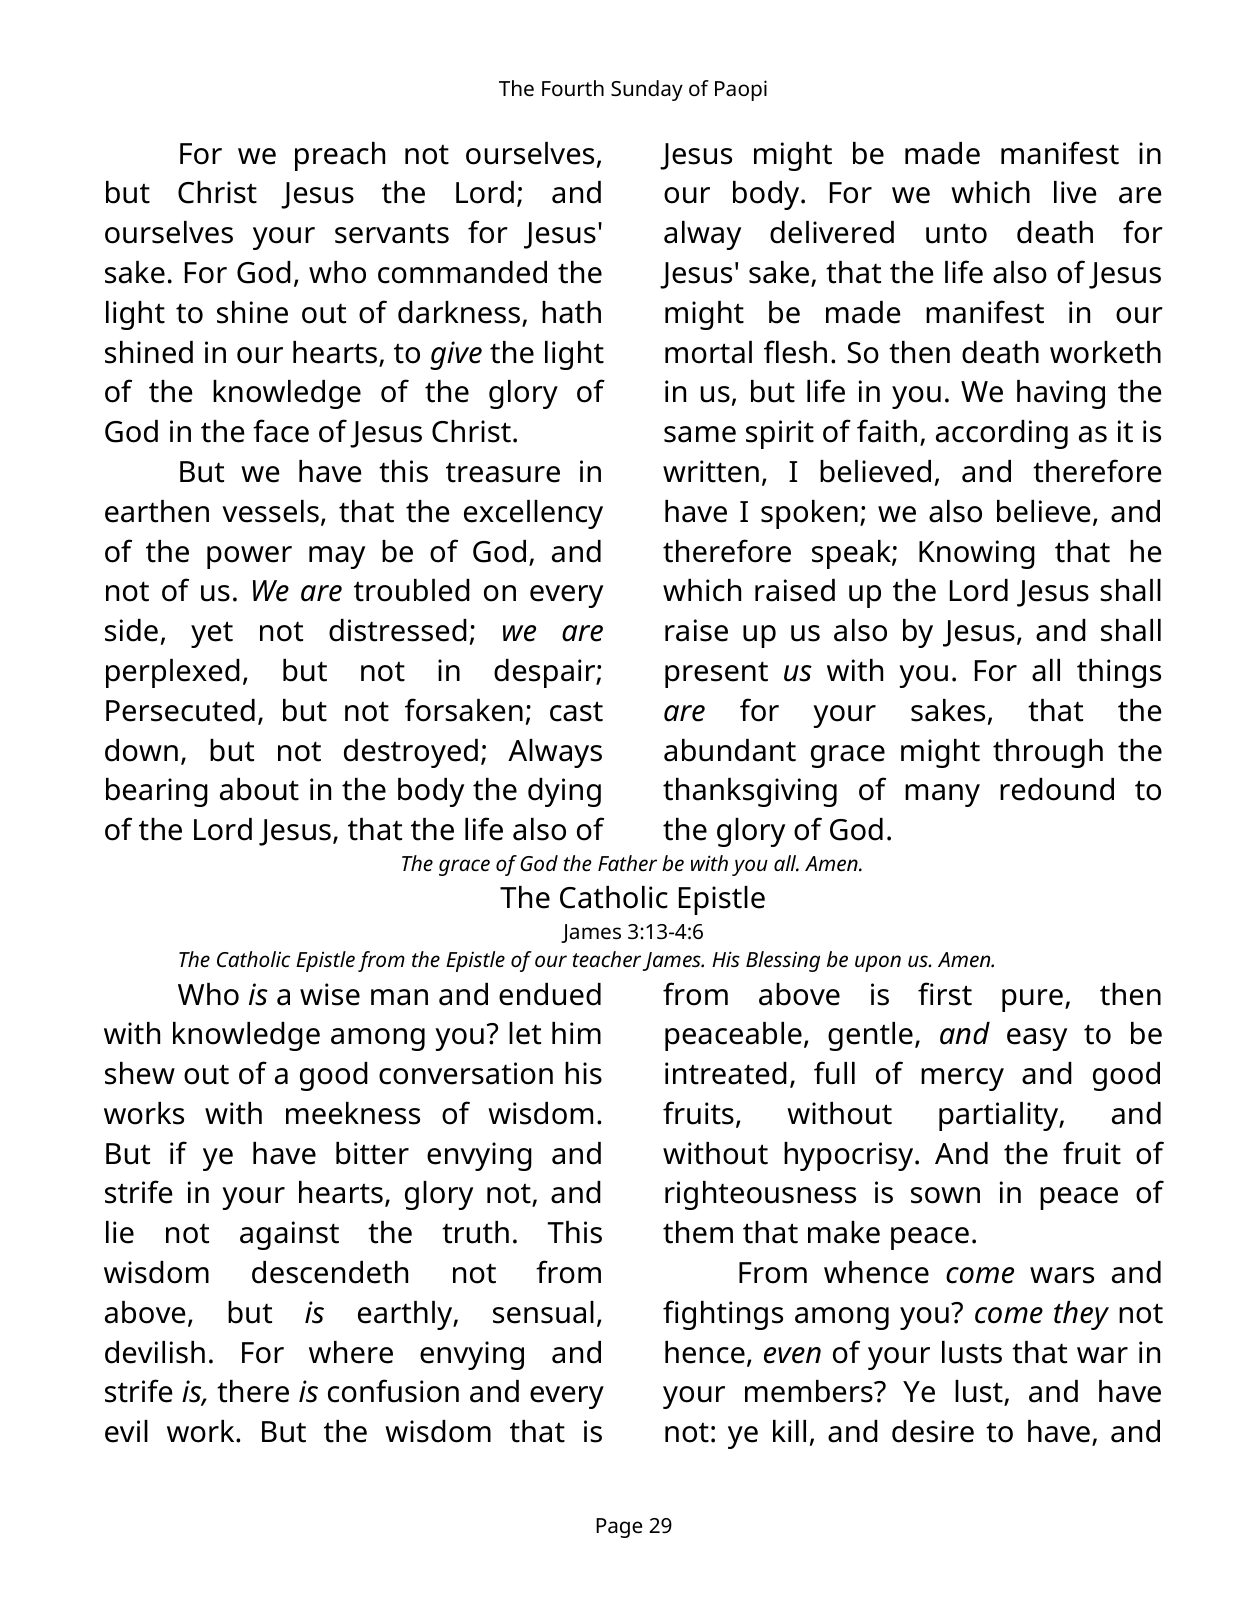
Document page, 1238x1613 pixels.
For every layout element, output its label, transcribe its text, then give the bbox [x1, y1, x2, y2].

text The Catholic Epistle [103, 877, 1163, 917]
text Who is a wise man and endued with knowledge among you? let him shew out of a good conversation his works with meekness of wisdom. But if ye have bitter envying and strife in your hearts, glory not, and lie not against the truth. This wisdom descendeth not from above, but is earthly, sensual, devilish. For where envying and strife is, there is confusion and every evil work. But the wisdom that is [103, 974, 604, 1451]
text James 3:13-4:6 [103, 917, 1163, 945]
text The grace of God the Father be with you all. Amen. [103, 849, 1163, 877]
text The Fourth Sunday of Paopi [102, 74, 1165, 102]
text From whence come wars and fightings among you? come they not hence, even of your lusts that war in your members? Ye lust, and have not: ye kill, and desire to have, and [663, 1252, 1163, 1451]
text The Catholic Epistle from the Epistle of our teacher James. His Blessing be upon us. Amen. [103, 945, 1163, 974]
text For we preach not ourselves, but Christ Jesus the Lord; and ourselves your servants for Jesus' sake. For God, who commanded the light to shine out of darkness, hath shined in our hearts, to give the light of the knowledge of the glory of God in the face of Jesus Christ. [103, 133, 604, 451]
text from above is first pure, then peaceable, gentle, and easy to be intreated, full of mercy and good fruits, without partiality, and without hypocrisy. And the fruit of righteousness is sown in peace of them that make peace. [663, 974, 1163, 1252]
text Jesus might be made manifest in our body. For we which live are alway delivered unto death for Jesus' sake, that the life also of Jesus might be made manifest in our mortal flesh. So then death worketh in us, but life in you. We having the same spirit of faith, according as it is written, I believed, and therefore have I spoken; we also believe, and therefore speak; Knowing that he which raised up the Lord Jesus shall raise up us also by Jesus, and shall present us with you. For all things are for your sakes, that the abundant grace might through the thanksgiving of many redound to the glory of God. [663, 133, 1163, 849]
text But we have this treasure in earthen vessels, that the excellency of the power may be of God, and not of us. We are troubled on every side, yet not distressed; we are perplexed, but not in despair; Persecuted, but not forsaken; cast down, but not destroyed; Always bearing about in the body the dying of the Lord Jesus, that the life also of [103, 451, 604, 849]
